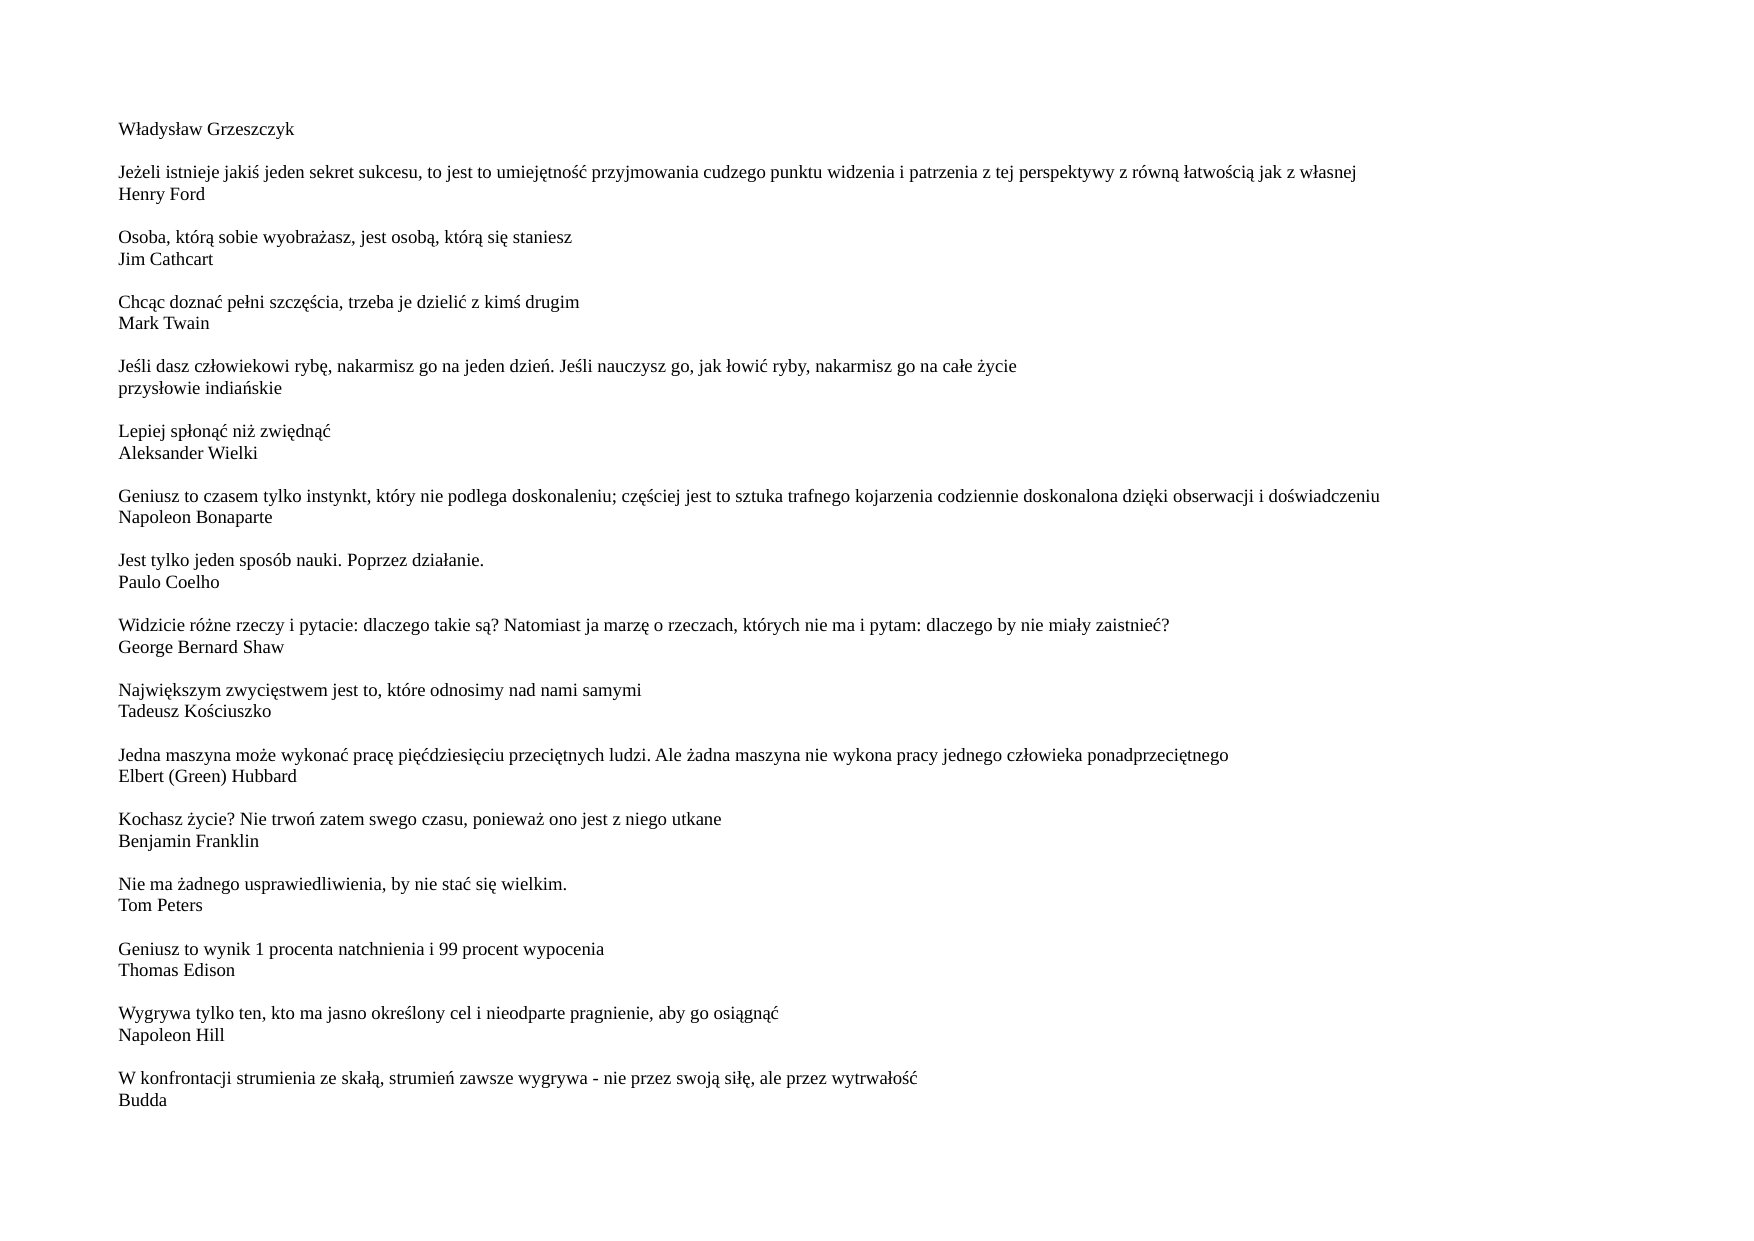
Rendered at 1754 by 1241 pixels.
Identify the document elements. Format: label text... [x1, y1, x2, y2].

text Największym zwycięstwem jest to, które odnosimy nad nami samymi [118, 679, 1636, 700]
text Napoleon Hill [118, 1024, 1636, 1045]
text Władysław Grzeszczyk [118, 118, 1636, 140]
text Jeżeli istnieje jakiś jeden sekret sukcesu, to jest to umiejętność przyjmowania cudzego punktu widzenia i patrzenia z tej perspektywy z równą łatwością jak z własnej [118, 161, 1636, 183]
text Chcąc doznać pełni szczęścia, trzeba je dzielić z kimś drugim [118, 291, 1636, 312]
text Mark Twain [118, 312, 1636, 334]
text Benjamin Franklin [118, 830, 1636, 851]
text Nie ma żadnego usprawiedliwienia, by nie stać się wielkim. [118, 873, 1636, 894]
text George Bernard Shaw [118, 636, 1636, 657]
text Geniusz to czasem tylko instynkt, który nie podlega doskonaleniu; częściej jest to sztuka trafnego kojarzenia codziennie doskonalona dzięki obserwacji i doświadczeniu [118, 485, 1636, 506]
text Widzicie różne rzeczy i pytacie: dlaczego takie są? Natomiast ja marzę o rzeczach, których nie ma i pytam: dlaczego by nie miały zaistnieć? [118, 614, 1636, 636]
text Osoba, którą sobie wyobrażasz, jest osobą, którą się staniesz [118, 226, 1636, 247]
text Aleksander Wielki [118, 442, 1636, 463]
text Geniusz to wynik 1 procenta natchnienia i 99 procent wypocenia [118, 937, 1636, 959]
text Lepiej spłonąć niż zwiędnąć [118, 420, 1636, 442]
text Jeśli dasz człowiekowi rybę, nakarmisz go na jeden dzień. Jeśli nauczysz go, jak łowić ryby, nakarmisz go na całe życie [118, 355, 1636, 377]
text Thomas Edison [118, 959, 1636, 981]
text W konfrontacji strumienia ze skałą, strumień zawsze wygrywa - nie przez swoją siłę, ale przez wytrwałość [118, 1067, 1636, 1088]
text Jedna maszyna może wykonać pracę pięćdziesięciu przeciętnych ludzi. Ale żadna maszyna nie wykona pracy jednego człowieka ponadprzeciętnego [118, 743, 1636, 765]
text Jest tylko jeden sposób nauki. Poprzez działanie. [118, 549, 1636, 571]
text Elbert (Green) Hubbard [118, 765, 1636, 787]
text Tom Peters [118, 894, 1636, 916]
text Napoleon Bonaparte [118, 506, 1636, 528]
text Jim Cathcart [118, 247, 1636, 269]
text Kochasz życie? Nie trwoń zatem swego czasu, ponieważ ono jest z niego utkane [118, 808, 1636, 830]
text przysłowie indiańskie [118, 377, 1636, 398]
text Wygrywa tylko ten, kto ma jasno określony cel i nieodparte pragnienie, aby go osiągnąć [118, 1002, 1636, 1024]
text Henry Ford [118, 183, 1636, 204]
text Paulo Coelho [118, 571, 1636, 592]
text Tadeusz Kościuszko [118, 700, 1636, 722]
text Budda [118, 1088, 1636, 1110]
